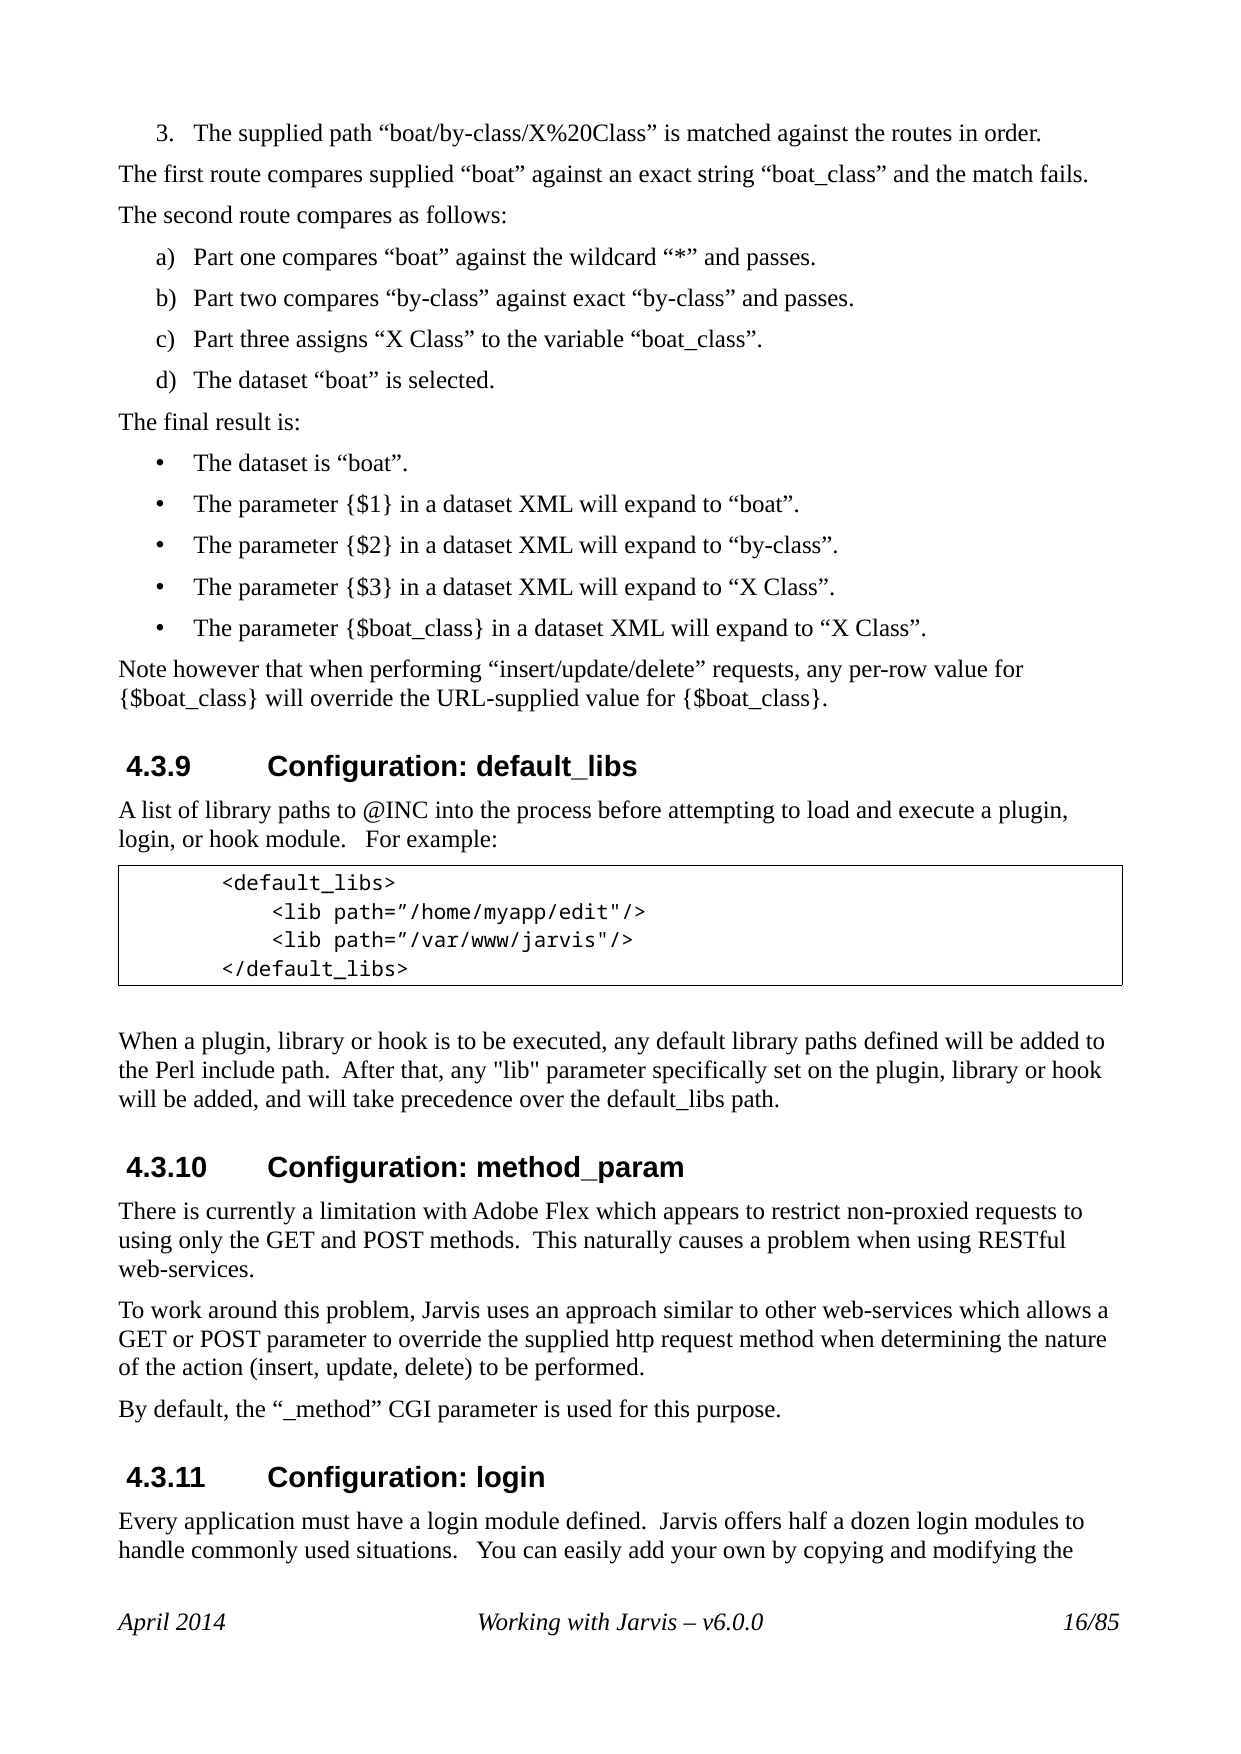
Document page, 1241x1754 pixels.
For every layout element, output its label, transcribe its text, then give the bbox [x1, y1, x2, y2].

list The supplied path “boat/by-class/X%20Class” is matched against the routes in order. [156, 118, 1122, 147]
text There is currently a limitation with Adobe Flex which appears to restrict non-proxied requests to using only the GET and POST methods. This naturally causes a problem when using RESTful web-services. [118, 1196, 1122, 1282]
text The second route compares as follows: [118, 201, 1122, 229]
text To work around this problem, Jarvis uses an approach similar to other web-services which allows a GET or POST parameter to override the supplied http request method when determining the nature of the action (insert, update, delete) to be performed. [118, 1295, 1122, 1381]
subtitle Configuration: login [118, 1460, 1122, 1493]
text <lib path=”/var/www/jarvis"/> [119, 922, 1122, 951]
text When a plugin, library or hook is to be executed, any default library paths defined will be added to the Perl include path. After that, any "lib" parameter specifically set on the plugin, library or hook will be added, and will take precedence over the default_libs path. [118, 1026, 1122, 1113]
list Part two compares “by-class” against exact “by-class” and passes. [156, 283, 1122, 312]
text The final result is: [118, 407, 1122, 436]
text <default_libs> [119, 866, 1122, 894]
subtitle Configuration: method_param [118, 1150, 1122, 1184]
list The parameter {$1} in a dataset XML will expand to “boat”. [156, 489, 1122, 518]
text The first route compares supplied “boat” against an exact string “boat_class” and the match fails. [118, 159, 1122, 188]
text </default_libs> [119, 951, 1122, 985]
text Note however that when performing “insert/update/delete” requests, any per-row value for {$boat_class} will override the URL-supplied value for {$boat_class}. [118, 654, 1122, 712]
text By default, the “_method” CGI parameter is used for this purpose. [118, 1394, 1122, 1422]
list The dataset is “boat”. [156, 448, 1122, 477]
list The parameter {$3} in a dataset XML will expand to “X Class”. [156, 572, 1122, 601]
text Every application must have a login module defined. Jarvis offers half a dozen login modules to handle commonly used situations. You can easily add your own by copying and modifying the [118, 1506, 1122, 1563]
list The dataset “boat” is selected. [156, 366, 1122, 394]
list Part one compares “boat” against the wildcard “*” and passes. [156, 242, 1122, 271]
text <lib path=”/home/myapp/edit"/> [119, 894, 1122, 922]
list The parameter {$2} in a dataset XML will expand to “by-class”. [156, 531, 1122, 559]
text A list of library paths to @INC into the process before attempting to load and execute a plugin, login, or hook module. For example: [118, 795, 1122, 853]
list The parameter {$boat_class} in a dataset XML will expand to “X Class”. [156, 613, 1122, 642]
subtitle Configuration: default_libs [118, 749, 1122, 783]
list Part three assigns “X Class” to the variable “boat_class”. [156, 324, 1122, 353]
